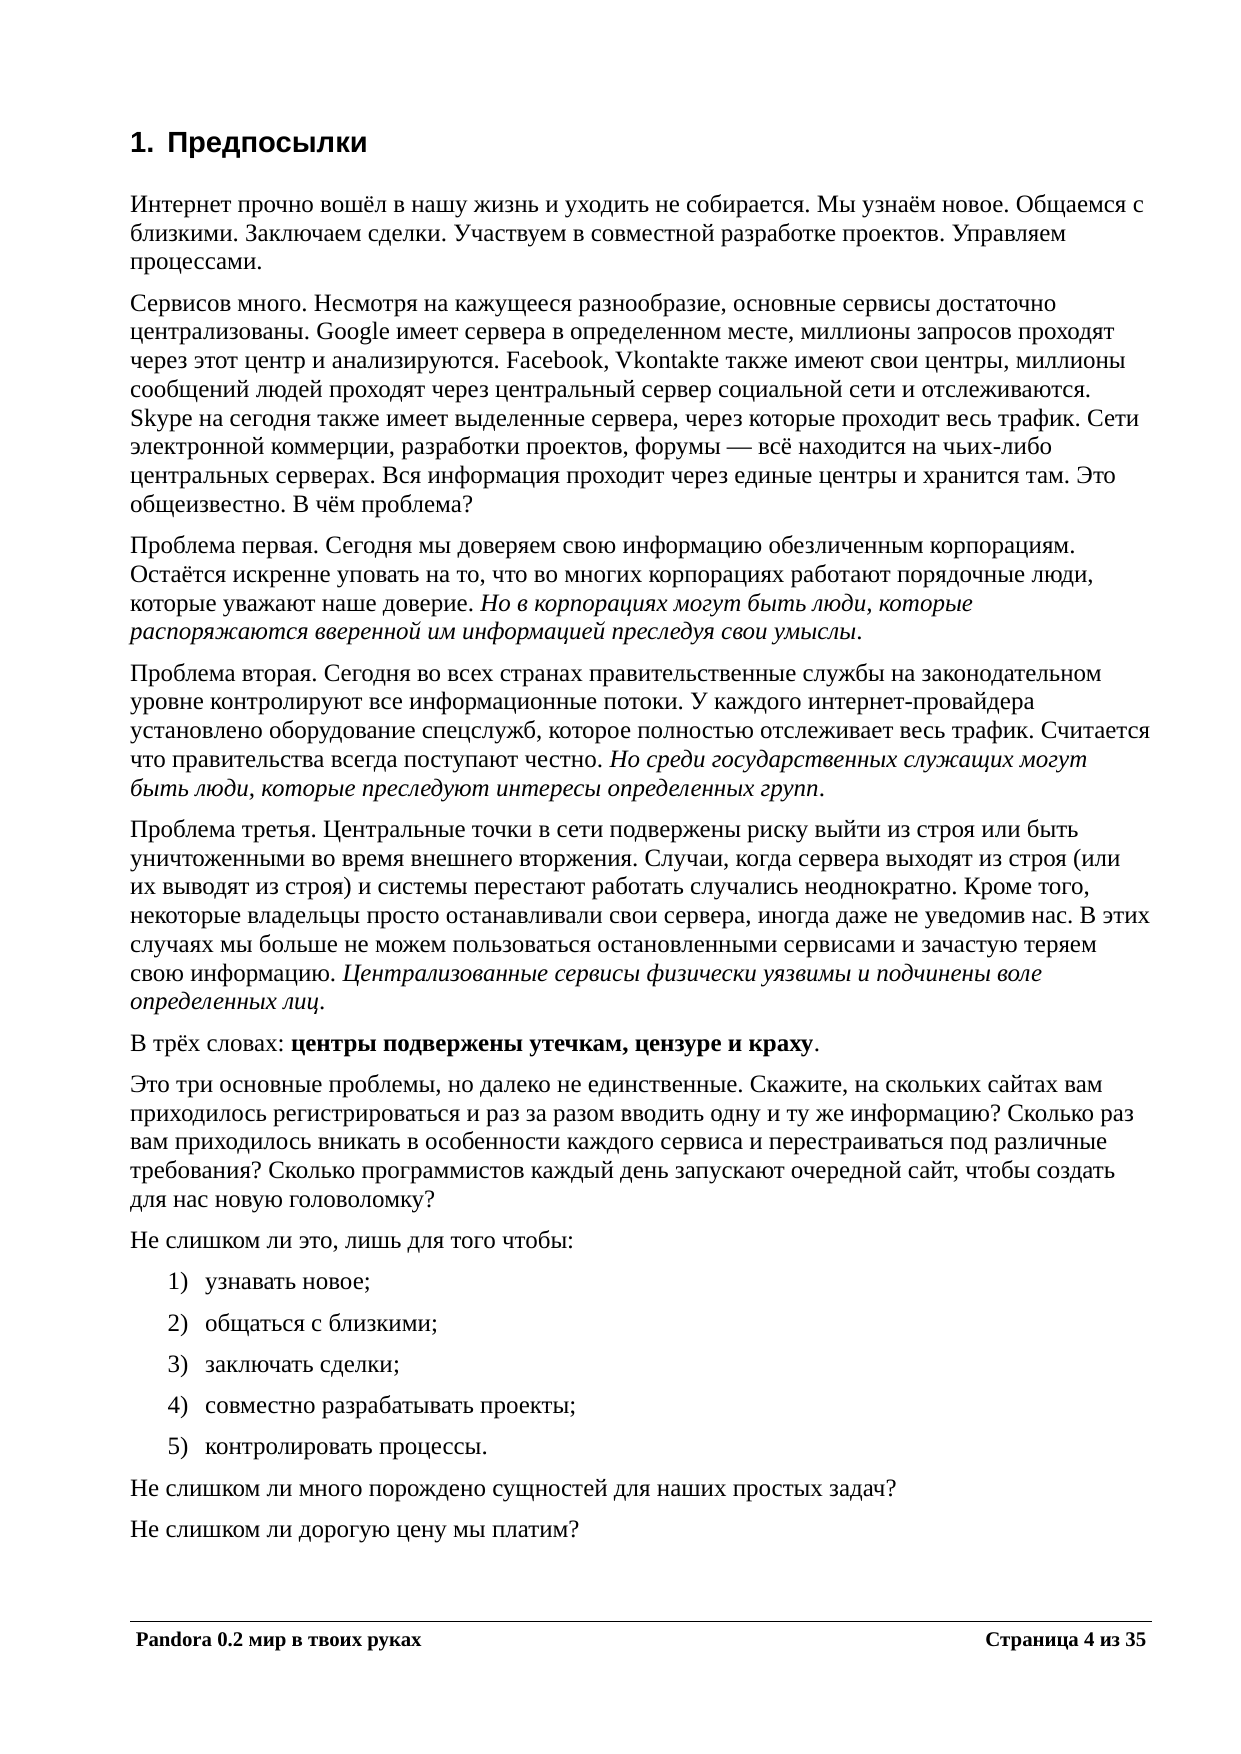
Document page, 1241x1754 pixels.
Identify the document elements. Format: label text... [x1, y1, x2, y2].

text Не слишком ли это, лишь для того чтобы: [130, 1225, 1152, 1254]
list заключать сделки; [167, 1349, 1152, 1378]
text Не слишком ли дорогую цену мы платим? [130, 1514, 1152, 1543]
text Сервисов много. Несмотря на кажущееся разнообразие, основные сервисы достаточно централизованы. Google имеет сервера в определенном месте, миллионы запросов проходят через этот центр и анализируются. Facebook, Vkontakte также имеют свои центры, миллионы сообщений людей проходят через центральный сервер социальной сети и отслеживаются. Skype на сегодня также имеет выделенные сервера, через которые проходит весь трафик. Сети электронной коммерции, разработки проектов, форумы — всё находится на чьих-либо центральных серверах. Вся информация проходит через единые центры и хранится там. Это общеизвестно. В чём проблема? [130, 288, 1152, 518]
text Интернет прочно вошёл в нашу жизнь и уходить не собирается. Мы узнаём новое. Общаемся с близкими. Заключаем сделки. Участвуем в совместной разработке проектов. Управляем процессами. [130, 189, 1152, 275]
list контролировать процессы. [167, 1431, 1152, 1460]
text Проблема первая. Сегодня мы доверяем свою информацию обезличенным корпорациям. Остаётся искренне уповать на то, что во многих корпорациях работают порядочные люди, которые уважают наше доверие. Но в корпорациях могут быть люди, которые распоряжаются вверенной им информацией преследуя свои умыслы. [130, 530, 1152, 645]
text Это три основные проблемы, но далеко не единственные. Скажите, на скольких сайтах вам приходилось регистрироваться и раз за разом вводить одну и ту же информацию? Сколько раз вам приходилось вникать в особенности каждого сервиса и перестраиваться под различные требования? Сколько программистов каждый день запускают очередной сайт, чтобы создать для нас новую головоломку? [130, 1069, 1152, 1213]
list совместно разрабатывать проекты; [167, 1390, 1152, 1419]
text Не слишком ли много порождено сущностей для наших простых задач? [130, 1473, 1152, 1501]
list общаться с близкими; [167, 1308, 1152, 1336]
text В трёх словах: центры подвержены утечкам, цензуре и краху. [130, 1028, 1152, 1056]
subtitle Предпосылки [130, 125, 1152, 159]
text Проблема третья. Центральные точки в сети подвержены риску выйти из строя или быть уничтоженными во время внешнего вторжения. Случаи, когда сервера выходят из строя (или их выводят из строя) и системы перестают работать случались неоднократно. Кроме того, некоторые владельцы просто останавливали свои сервера, иногда даже не уведомив нас. В этих случаях мы больше не можем пользоваться остановленными сервисами и зачастую теряем свою информацию. Централизованные сервисы физически уязвимы и подчинены воле определенных лиц. [130, 814, 1152, 1015]
list узнавать новое; [167, 1266, 1152, 1295]
text Проблема вторая. Сегодня во всех странах правительственные службы на законодательном уровне контролируют все информационные потоки. У каждого интернет-провайдера установлено оборудование спецслужб, которое полностью отслеживает весь трафик. Считается что правительства всегда поступают честно. Но среди государственных служащих могут быть люди, которые преследуют интересы определенных групп. [130, 658, 1152, 801]
